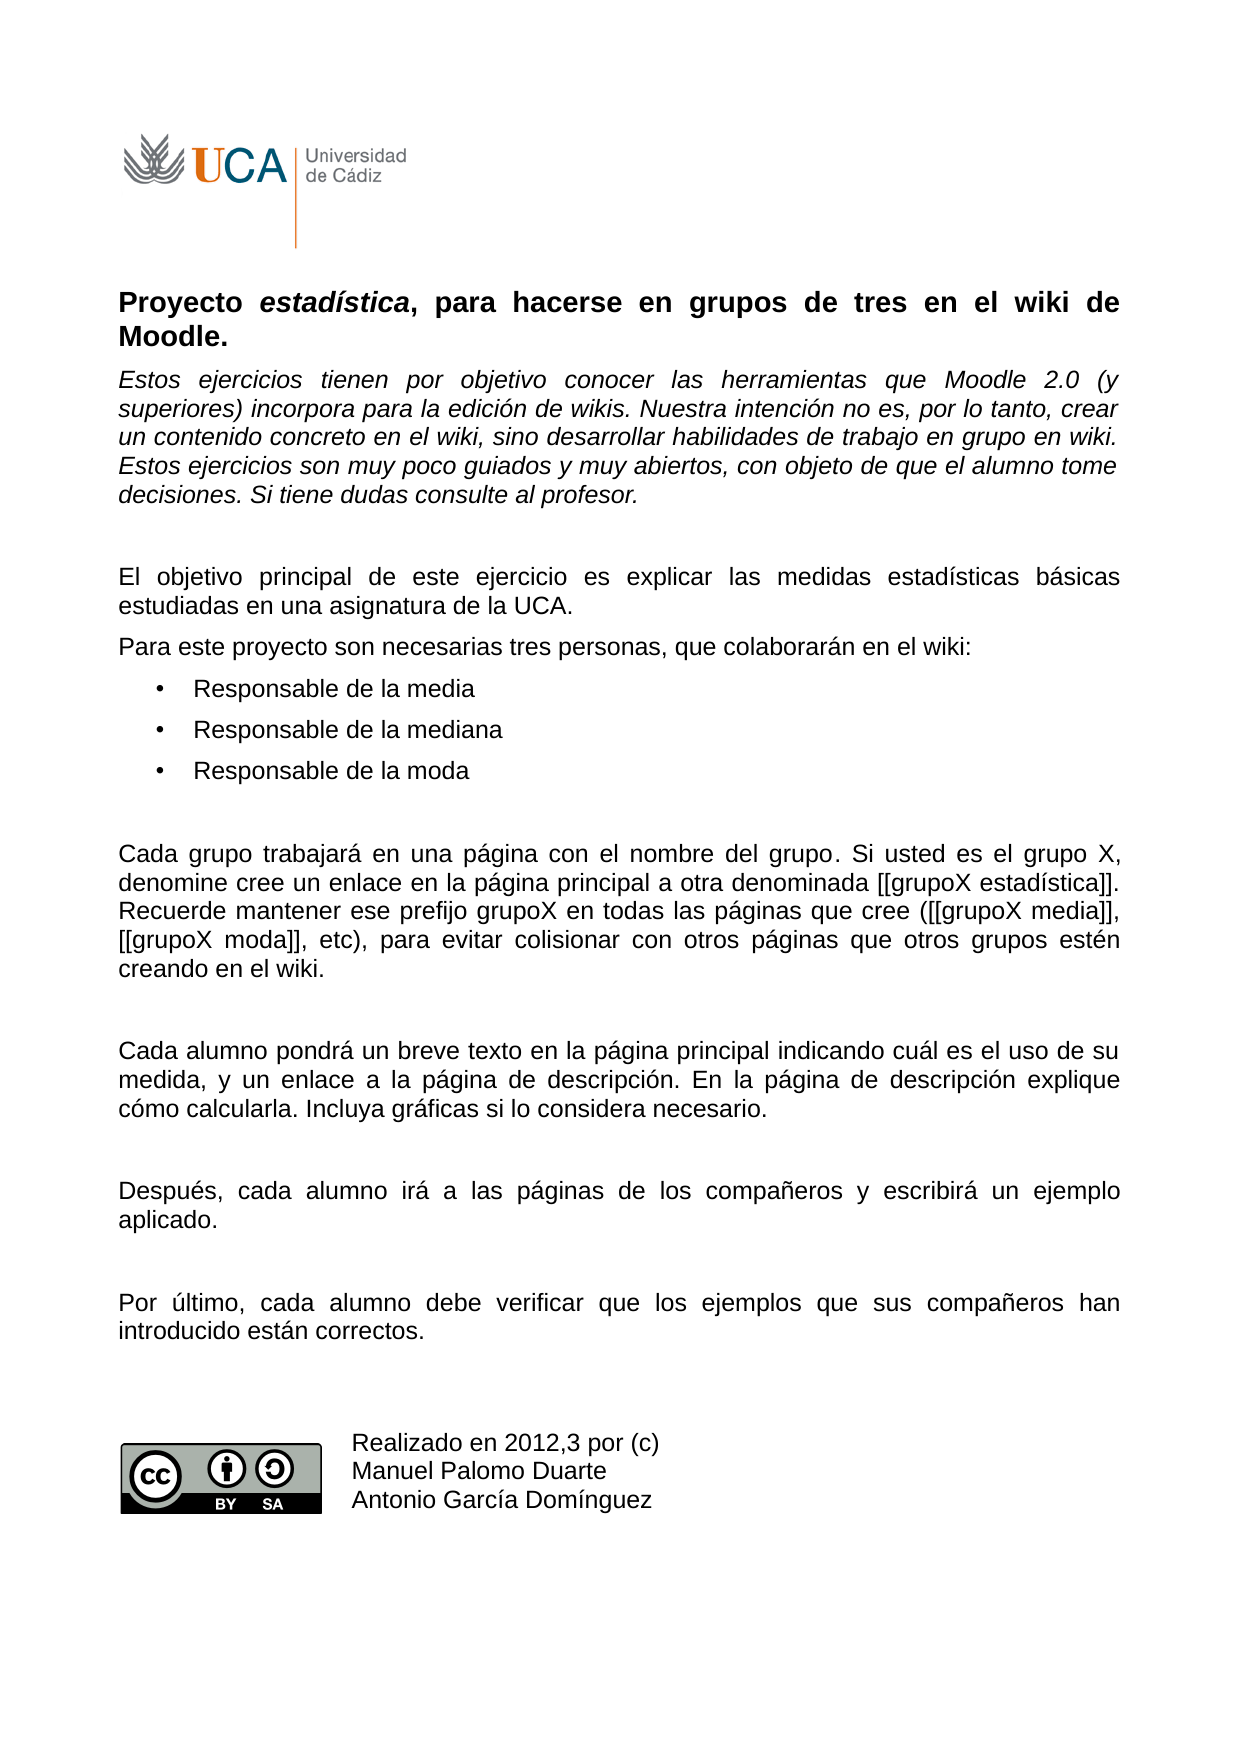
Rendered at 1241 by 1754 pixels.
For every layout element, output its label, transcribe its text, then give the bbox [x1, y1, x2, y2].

text Estos ejercicios tienen por objetivo conocer las herramientas que Moodle 2.0 (y superiores) incorpora para la edición de wikis. Nuestra intención no es, por lo tanto, crear un contenido concreto en el wiki, sino desarrollar habilidades de trabajo en grupo en wiki. Estos ejercicios son muy poco guiados y muy abiertos, con objeto de que el alumno tome decisiones. Si tiene dudas consulte al profesor. [118, 365, 1122, 508]
text Después, cada alumno irá a las páginas de los compañeros y escribirá un ejemplo aplicado. [118, 1176, 1122, 1234]
subtitle Proyecto estadística, para hacerse en grupos de tres en el wiki de Moodle. [118, 285, 1122, 352]
text Manuel Palomo Duarte [322, 1456, 1122, 1485]
text Por último, cada alumno debe verificar que los ejemplos que sus compañeros han introducido están correctos. [118, 1288, 1122, 1345]
picture [120, 1443, 322, 1514]
text Cada alumno pondrá un breve texto en la página principal indicando cuál es el uso de su medida, y un enlace a la página de descripción. En la página de descripción explique cómo calcularla. Incluya gráficas si lo considera necesario. [118, 1036, 1122, 1123]
text Realizado en 2012,3 por (c) [118, 1428, 1122, 1456]
text Cada grupo trabajará en una página con el nombre del grupo. Si usted es el grupo X, denomine cree un enlace en la página principal a otra denominada [[grupoX estadística]]. Recuerde mantener ese prefijo grupoX en todas las páginas que cree ([[grupoX media]], [[grupoX moda]], etc), para evitar colisionar con otros páginas que otros grupos estén creando en el wiki. [118, 839, 1122, 983]
text Antonio García Domínguez [322, 1485, 1122, 1514]
list Responsable de la mediana [156, 715, 1122, 744]
picture [121, 128, 411, 255]
text Para este proyecto son necesarias tres personas, que colaborarán en el wiki: [118, 632, 1122, 661]
text El objetivo principal de este ejercicio es explicar las medidas estadísticas básicas estudiadas en una asignatura de la UCA. [118, 562, 1122, 620]
list Responsable de la moda [156, 756, 1122, 785]
list Responsable de la media [156, 673, 1122, 702]
